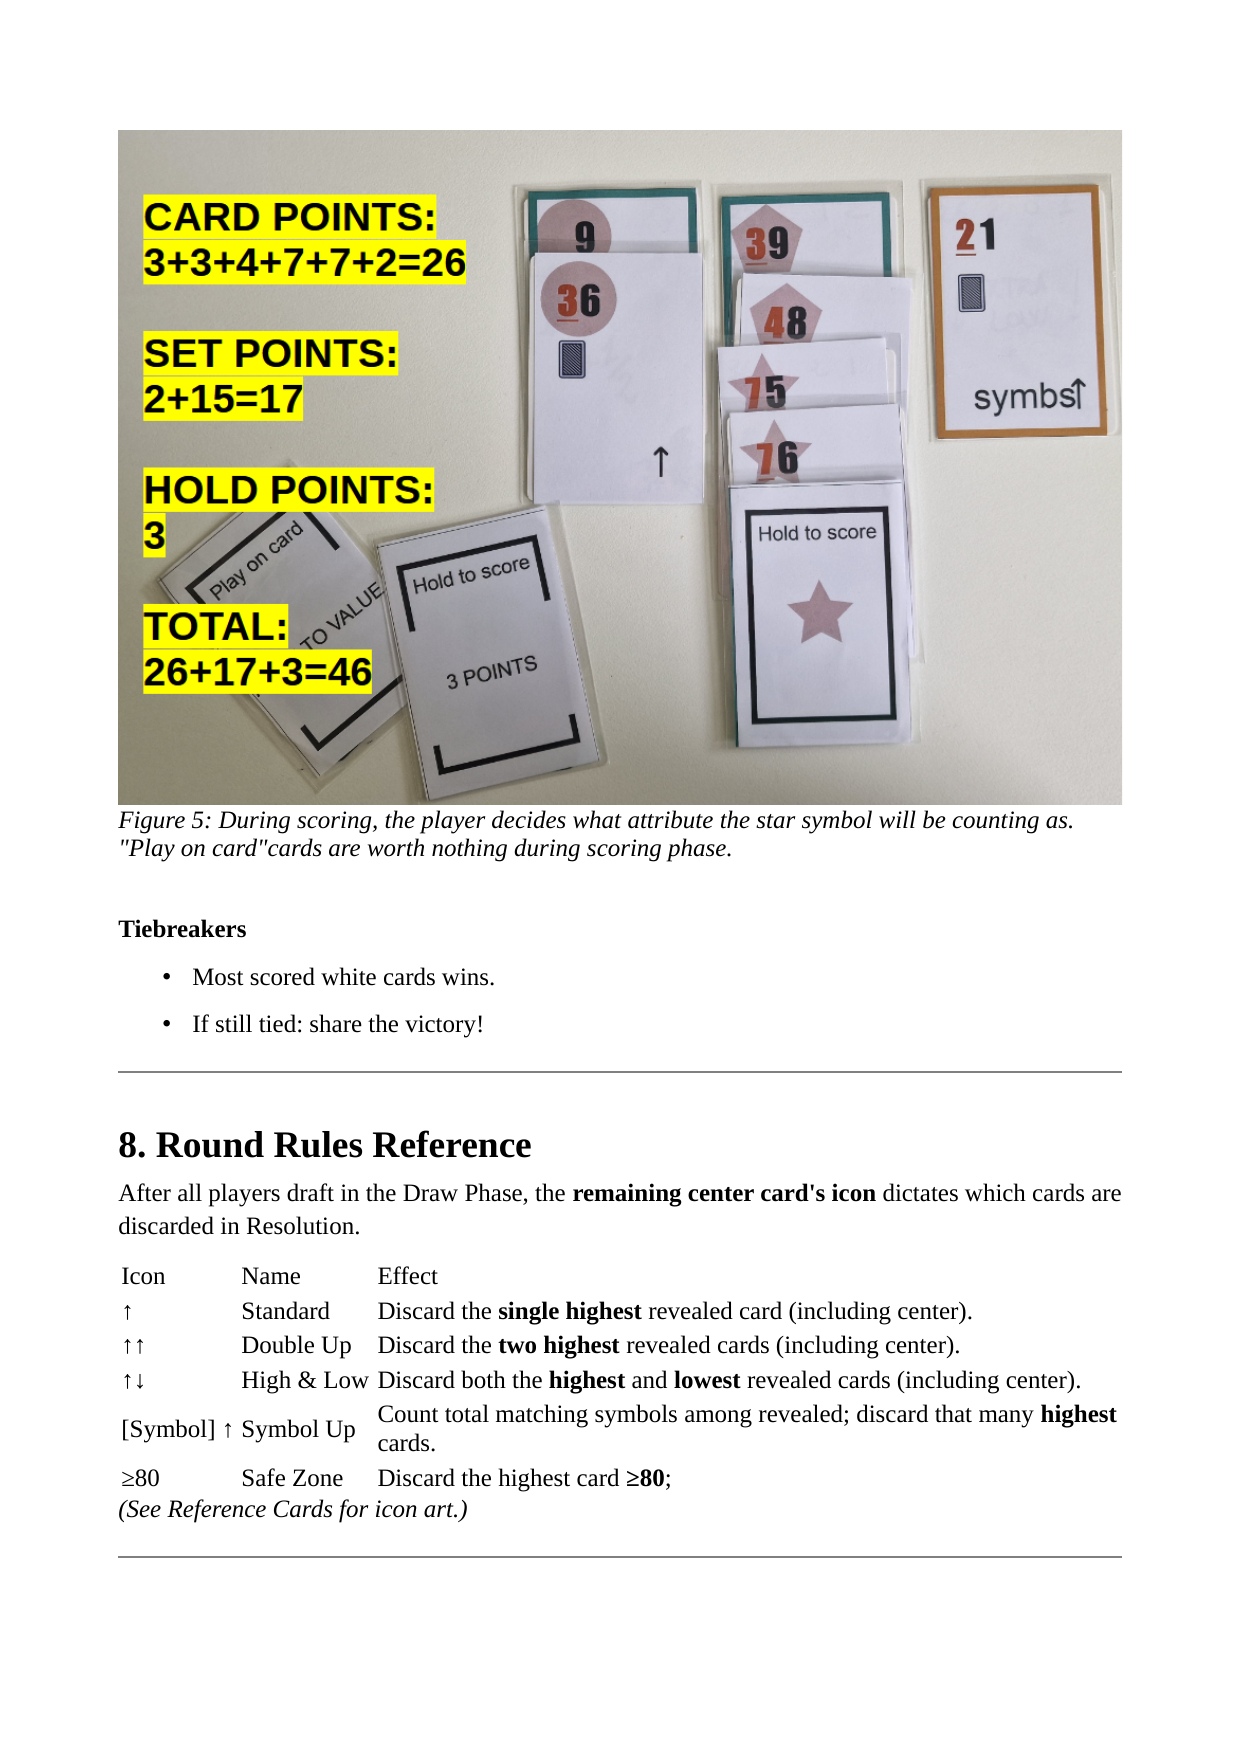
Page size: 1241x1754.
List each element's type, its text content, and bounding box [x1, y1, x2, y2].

picture [118, 130, 1123, 805]
table_cell [Symbol] ↑ [118, 1397, 238, 1460]
text (See Reference Cards for icon art.) [118, 1494, 1122, 1523]
text After all players draft in the Draw Phase, the remaining center card's icon dictates which cards are discarded in Resolution. [118, 1178, 1122, 1239]
table_cell Count total matching symbols among revealed; discard that many highest cards. [374, 1397, 1122, 1460]
table_cell Double Up [238, 1328, 374, 1362]
list If still tied: share the victory! [162, 1009, 1122, 1038]
table_cell ↑↑ [118, 1328, 238, 1362]
table_cell Discard the two highest revealed cards (including center). [374, 1328, 1122, 1362]
table_header Effect [374, 1258, 1122, 1293]
table_cell Discard both the highest and lowest revealed cards (including center). [374, 1362, 1122, 1397]
table_cell ↑ [118, 1293, 238, 1327]
table_cell Discard the single highest revealed card (including center). [374, 1293, 1122, 1327]
list Most scored white cards wins. [162, 962, 1122, 991]
table_cell Discard the highest card ≥80; [374, 1460, 1122, 1494]
table_header Name [238, 1258, 374, 1293]
text Tiebreakers [118, 914, 1122, 943]
subtitle 8. Round Rules Reference 📜 [118, 1122, 1122, 1165]
table_cell ↑↓ [118, 1362, 238, 1397]
table_cell High & Low [238, 1362, 374, 1397]
text Figure 5: During scoring, the player decides what attribute the star symbol will be counting as. "Play on card"cards are worth nothing during scoring phase. [118, 805, 1122, 862]
table_cell ≥80 [118, 1460, 238, 1494]
table_cell Symbol Up [238, 1397, 374, 1460]
table_cell Standard [238, 1293, 374, 1327]
table_cell Safe Zone [238, 1460, 374, 1494]
table_header Icon [118, 1258, 238, 1293]
